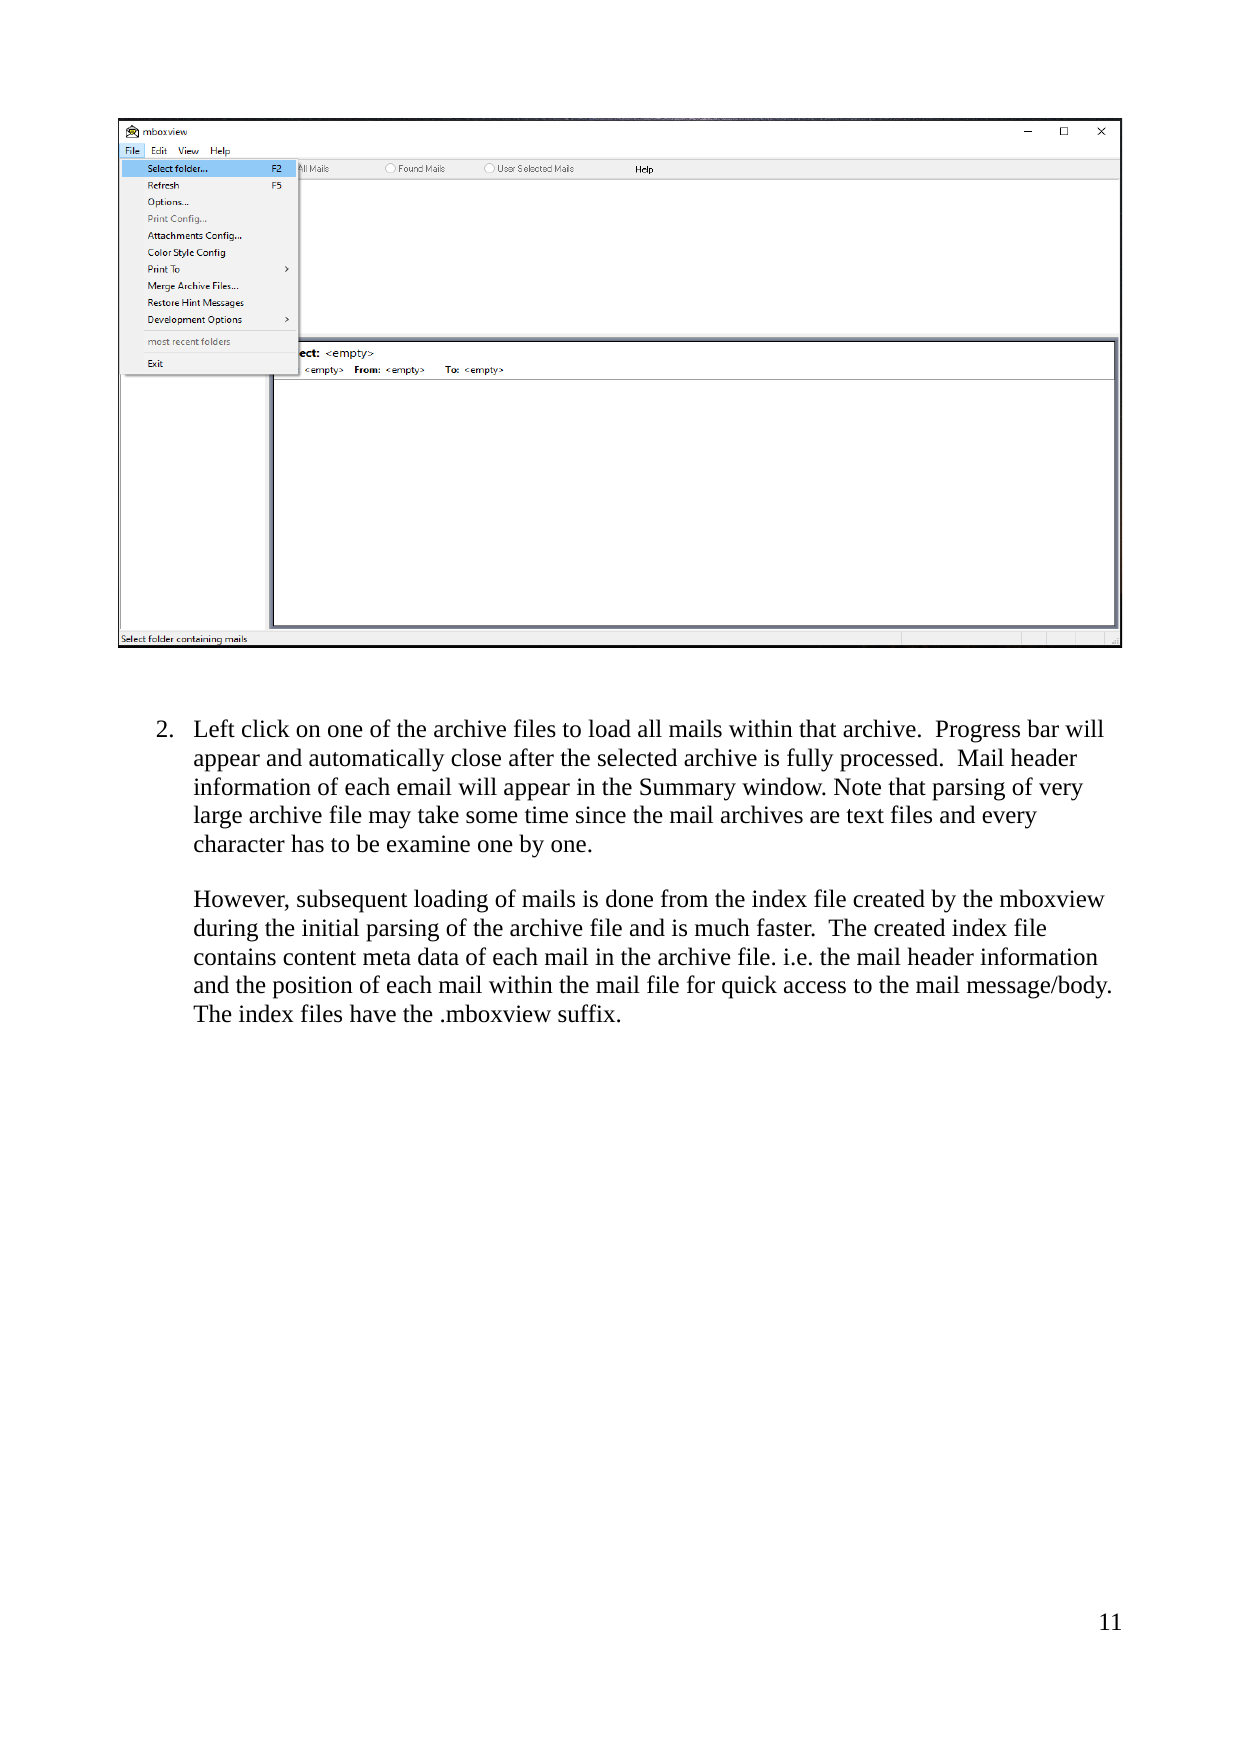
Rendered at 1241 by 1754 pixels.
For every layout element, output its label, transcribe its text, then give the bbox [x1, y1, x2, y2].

list Left click on one of the archive files to load all mails within that archive. Progress bar will appear and automatically close after the selected archive is fully processed. Mail header information of each email will appear in the Summary window. Note that parsing of very large archive file may take some time since the mail archives are text files and every character has to be examine one by one. [156, 714, 1122, 858]
picture [118, 118, 1123, 648]
list However, subsequent loading of mails is done from the index file created by the mboxview during the initial parsing of the archive file and is much faster. The created index file contains content meta data of each mail in the archive file. i.e. the mail header information and the position of each mail within the mail file for quick access to the mail message/body. The index files have the .mboxview suffix. [156, 884, 1122, 1057]
